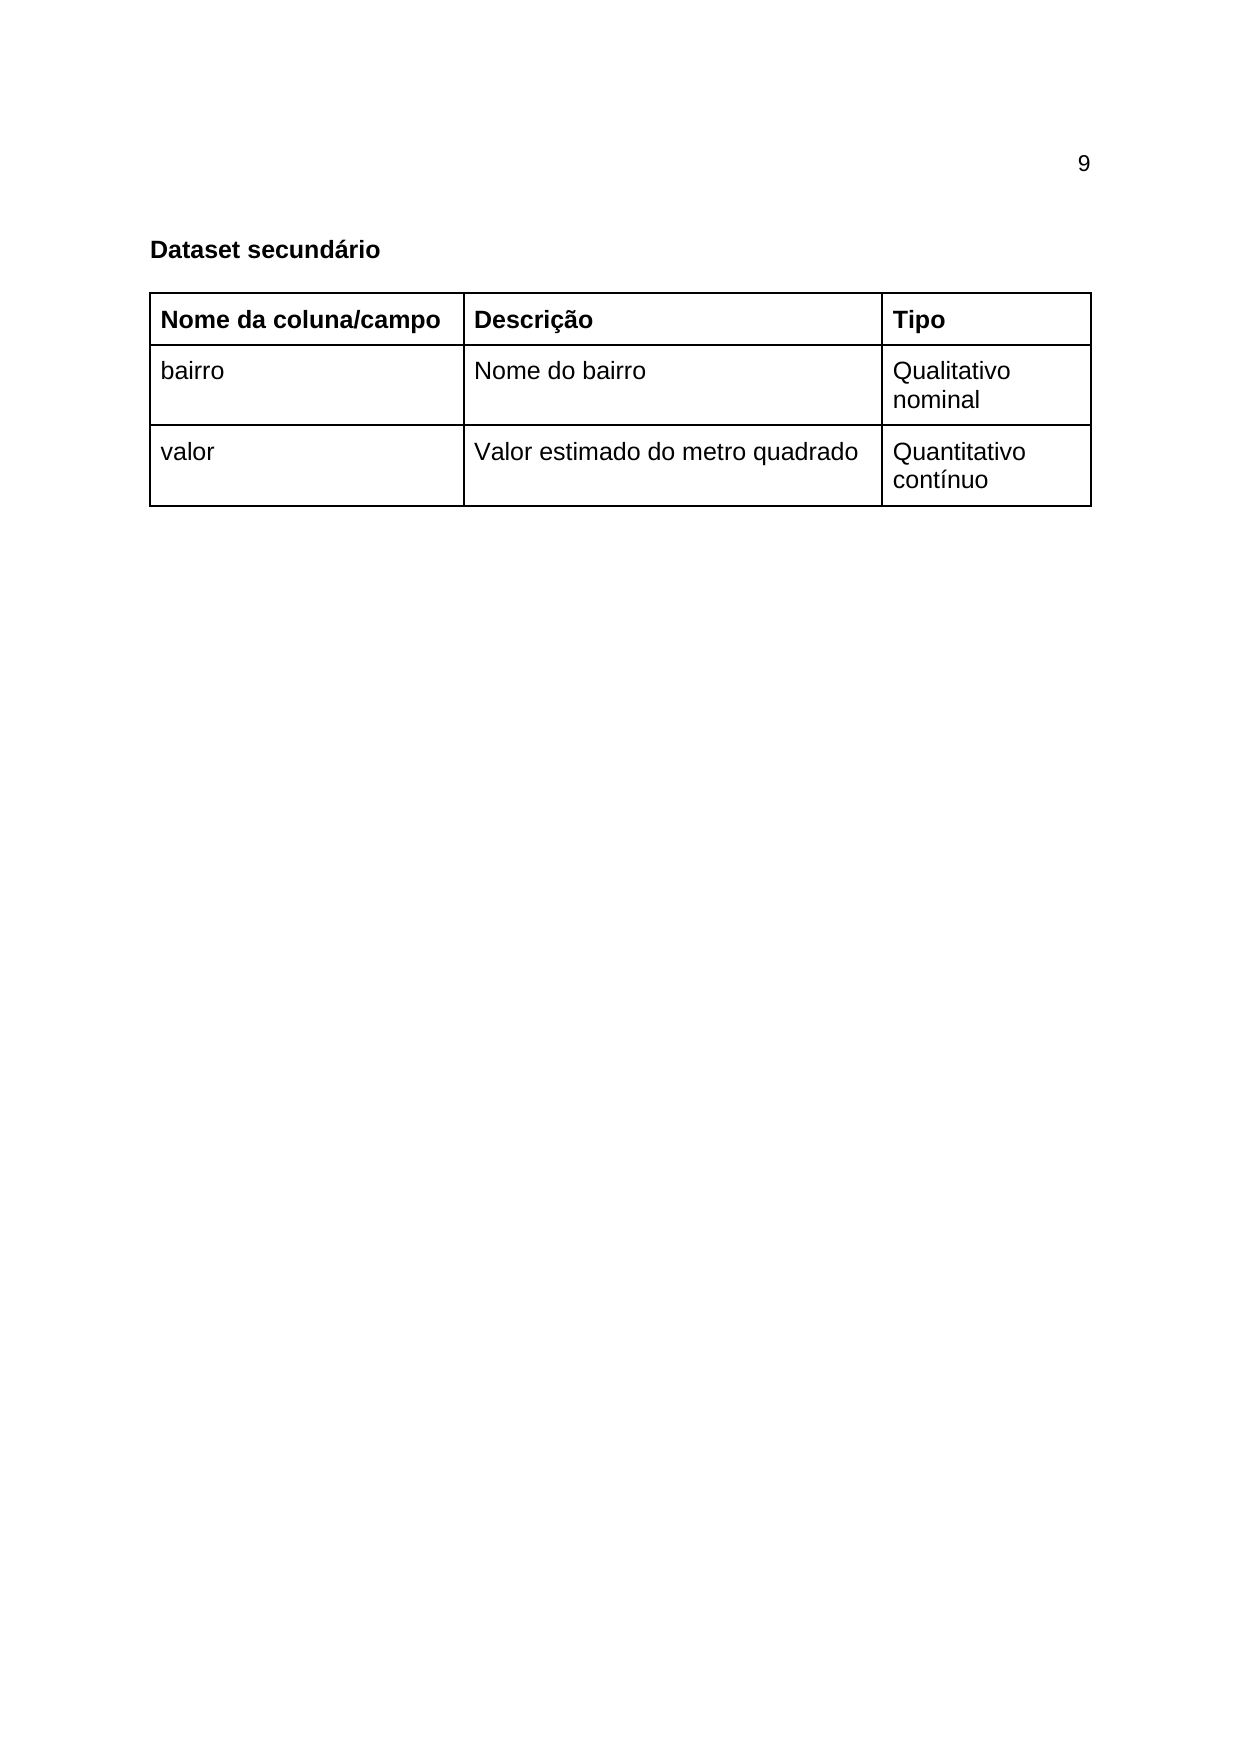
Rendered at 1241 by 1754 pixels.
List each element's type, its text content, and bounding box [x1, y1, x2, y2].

table_cell Valor estimado do metro quadrado [465, 426, 881, 504]
table_header Tipo [883, 294, 1090, 344]
table_cell Qualitativo nominal [883, 346, 1090, 424]
table_cell valor [151, 426, 463, 504]
table_cell bairro [151, 346, 463, 424]
table_cell Nome do bairro [465, 346, 881, 424]
table_header Descrição [465, 294, 881, 344]
text Dataset secundário [150, 234, 1090, 263]
table_cell Quantitativo contínuo [883, 426, 1090, 504]
table_header Nome da coluna/campo [151, 294, 463, 344]
